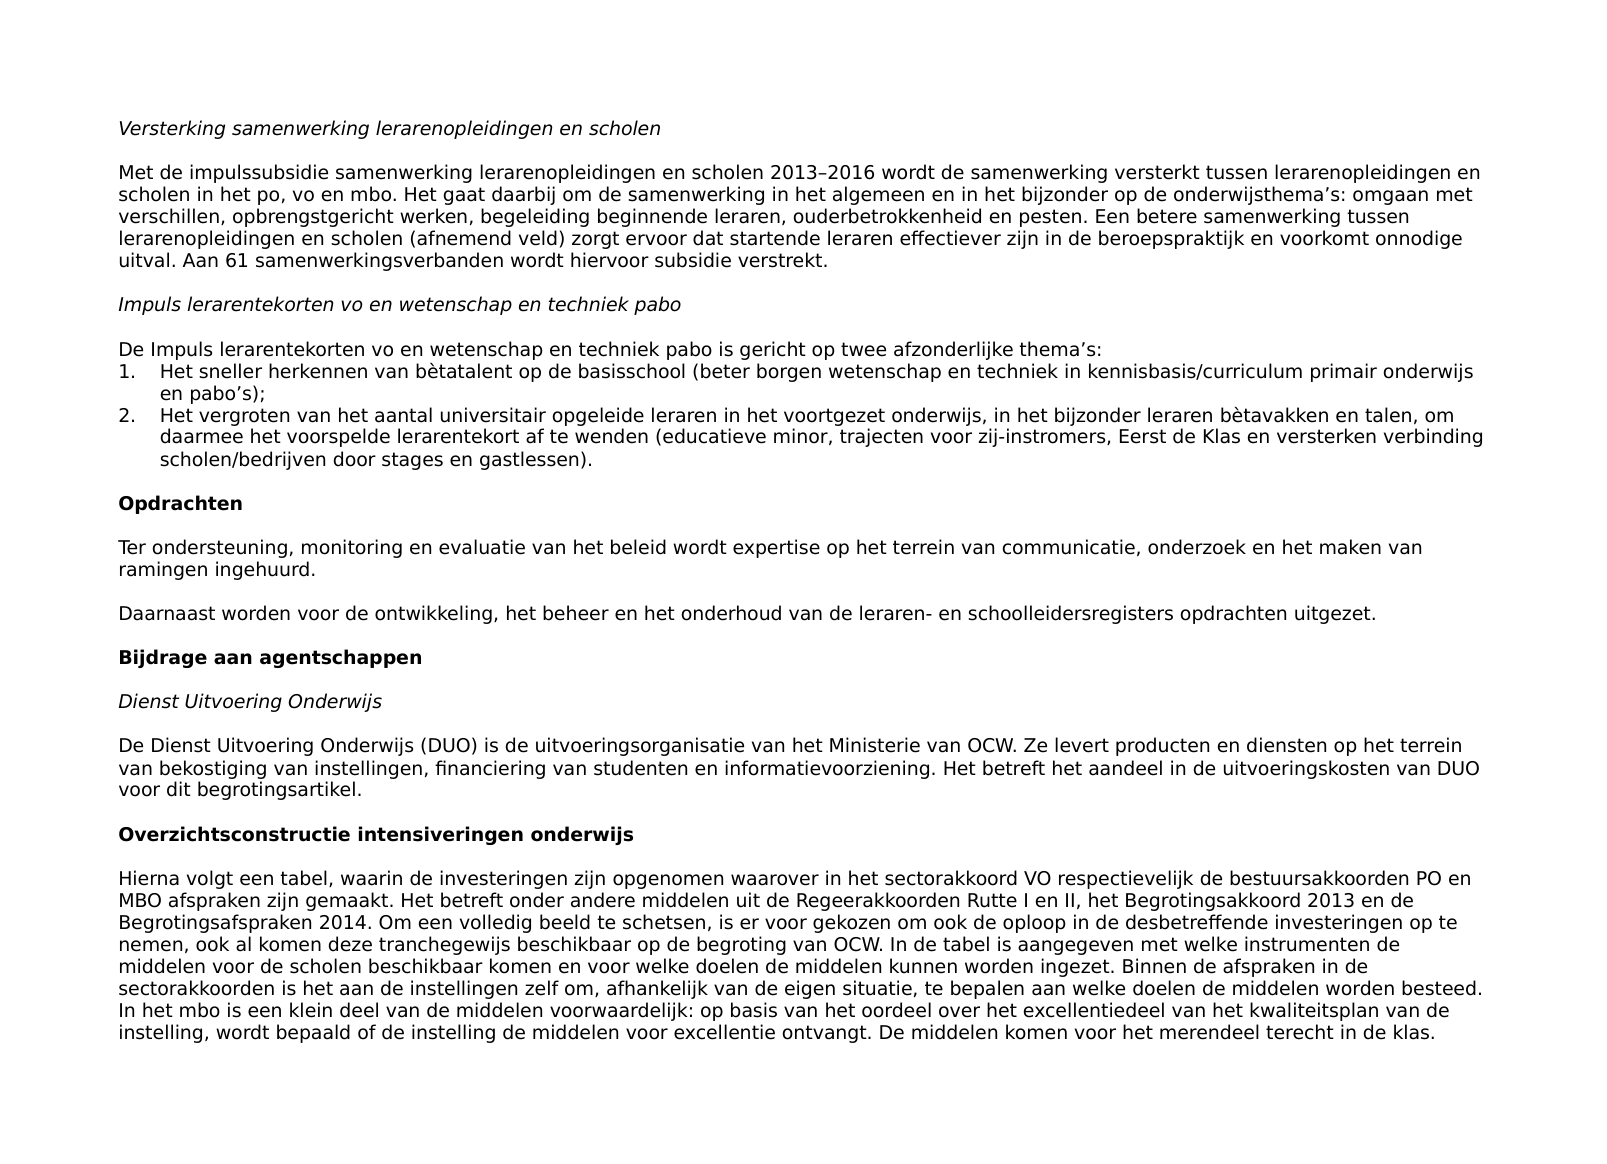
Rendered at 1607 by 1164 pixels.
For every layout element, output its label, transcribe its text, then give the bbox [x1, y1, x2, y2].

text De Impuls lerarentekorten vo en wetenschap en techniek pabo is gericht op twee afzonderlijke thema’s: [118, 338, 1488, 361]
subtitle Dienst Uitvoering Onderwijs [118, 691, 1488, 713]
subtitle Versterking samenwerking lerarenopleidingen en scholen [118, 118, 1488, 140]
text Daarnaast worden voor de ontwikkeling, het beheer en het onderhoud van de leraren- en schoolleidersregisters opdrachten uitgezet. [118, 603, 1488, 625]
subtitle Impuls lerarentekorten vo en wetenschap en techniek pabo [118, 294, 1488, 316]
subtitle Bijdrage aan agentschappen [118, 647, 1488, 669]
subtitle Opdrachten [118, 493, 1488, 514]
text 2. Het vergroten van het aantal universitair opgeleide leraren in het voortgezet onderwijs, in het bijzonder leraren bètavakken en talen, om daarmee het voorspelde lerarentekort af te wenden (educatieve minor, trajecten voor zij-instromers, Eerst de Klas en versterken verbinding scholen/bedrijven door stages en gastlessen). [118, 404, 1488, 470]
text De Dienst Uitvoering Onderwijs (DUO) is de uitvoeringsorganisatie van het Ministerie van OCW. Ze levert producten en diensten op het terrein van bekostiging van instellingen, financiering van studenten en informatievoorziening. Het betreft het aandeel in de uitvoeringskosten van DUO voor dit begrotingsartikel. [118, 735, 1488, 801]
subtitle Overzichtsconstructie intensiveringen onderwijs [118, 823, 1488, 846]
text Hierna volgt een tabel, waarin de investeringen zijn opgenomen waarover in het sectorakkoord VO respectievelijk de bestuursakkoorden PO en MBO afspraken zijn gemaakt. Het betreft onder andere middelen uit de Regeerakkoorden Rutte I en II, het Begrotingsakkoord 2013 en de Begrotingsafspraken 2014. Om een volledig beeld te schetsen, is er voor gekozen om ook de oploop in de desbetreffende investeringen op te nemen, ook al komen deze tranchegewijs beschikbaar op de begroting van OCW. In de tabel is aangegeven met welke instrumenten de middelen voor de scholen beschikbaar komen en voor welke doelen de middelen kunnen worden ingezet. Binnen de afspraken in de sectorakkoorden is het aan de instellingen zelf om, afhankelijk van de eigen situatie, te bepalen aan welke doelen de middelen worden besteed. In het mbo is een klein deel van de middelen voorwaardelijk: op basis van het oordeel over het excellentiedeel van het kwaliteitsplan van de instelling, wordt bepaald of de instelling de middelen voor excellentie ontvangt. De middelen komen voor het merendeel terecht in de klas. [118, 868, 1488, 1043]
text Ter ondersteuning, monitoring en evaluatie van het beleid wordt expertise op het terrein van communicatie, onderzoek en het maken van ramingen ingehuurd. [118, 537, 1488, 581]
text 1. Het sneller herkennen van bètatalent op de basisschool (beter borgen wetenschap en techniek in kennisbasis/curriculum primair onderwijs en pabo’s); [118, 361, 1488, 404]
text Met de impulssubsidie samenwerking lerarenopleidingen en scholen 2013–2016 wordt de samenwerking versterkt tussen lerarenopleidingen en scholen in het po, vo en mbo. Het gaat daarbij om de samenwerking in het algemeen en in het bijzonder op de onderwijsthema’s: omgaan met verschillen, opbrengstgericht werken, begeleiding beginnende leraren, ouderbetrokkenheid en pesten. Een betere samenwerking tussen lerarenopleidingen en scholen (afnemend veld) zorgt ervoor dat startende leraren effectiever zijn in de beroepspraktijk en voorkomt onnodige uitval. Aan 61 samenwerkingsverbanden wordt hiervoor subsidie verstrekt. [118, 162, 1488, 272]
